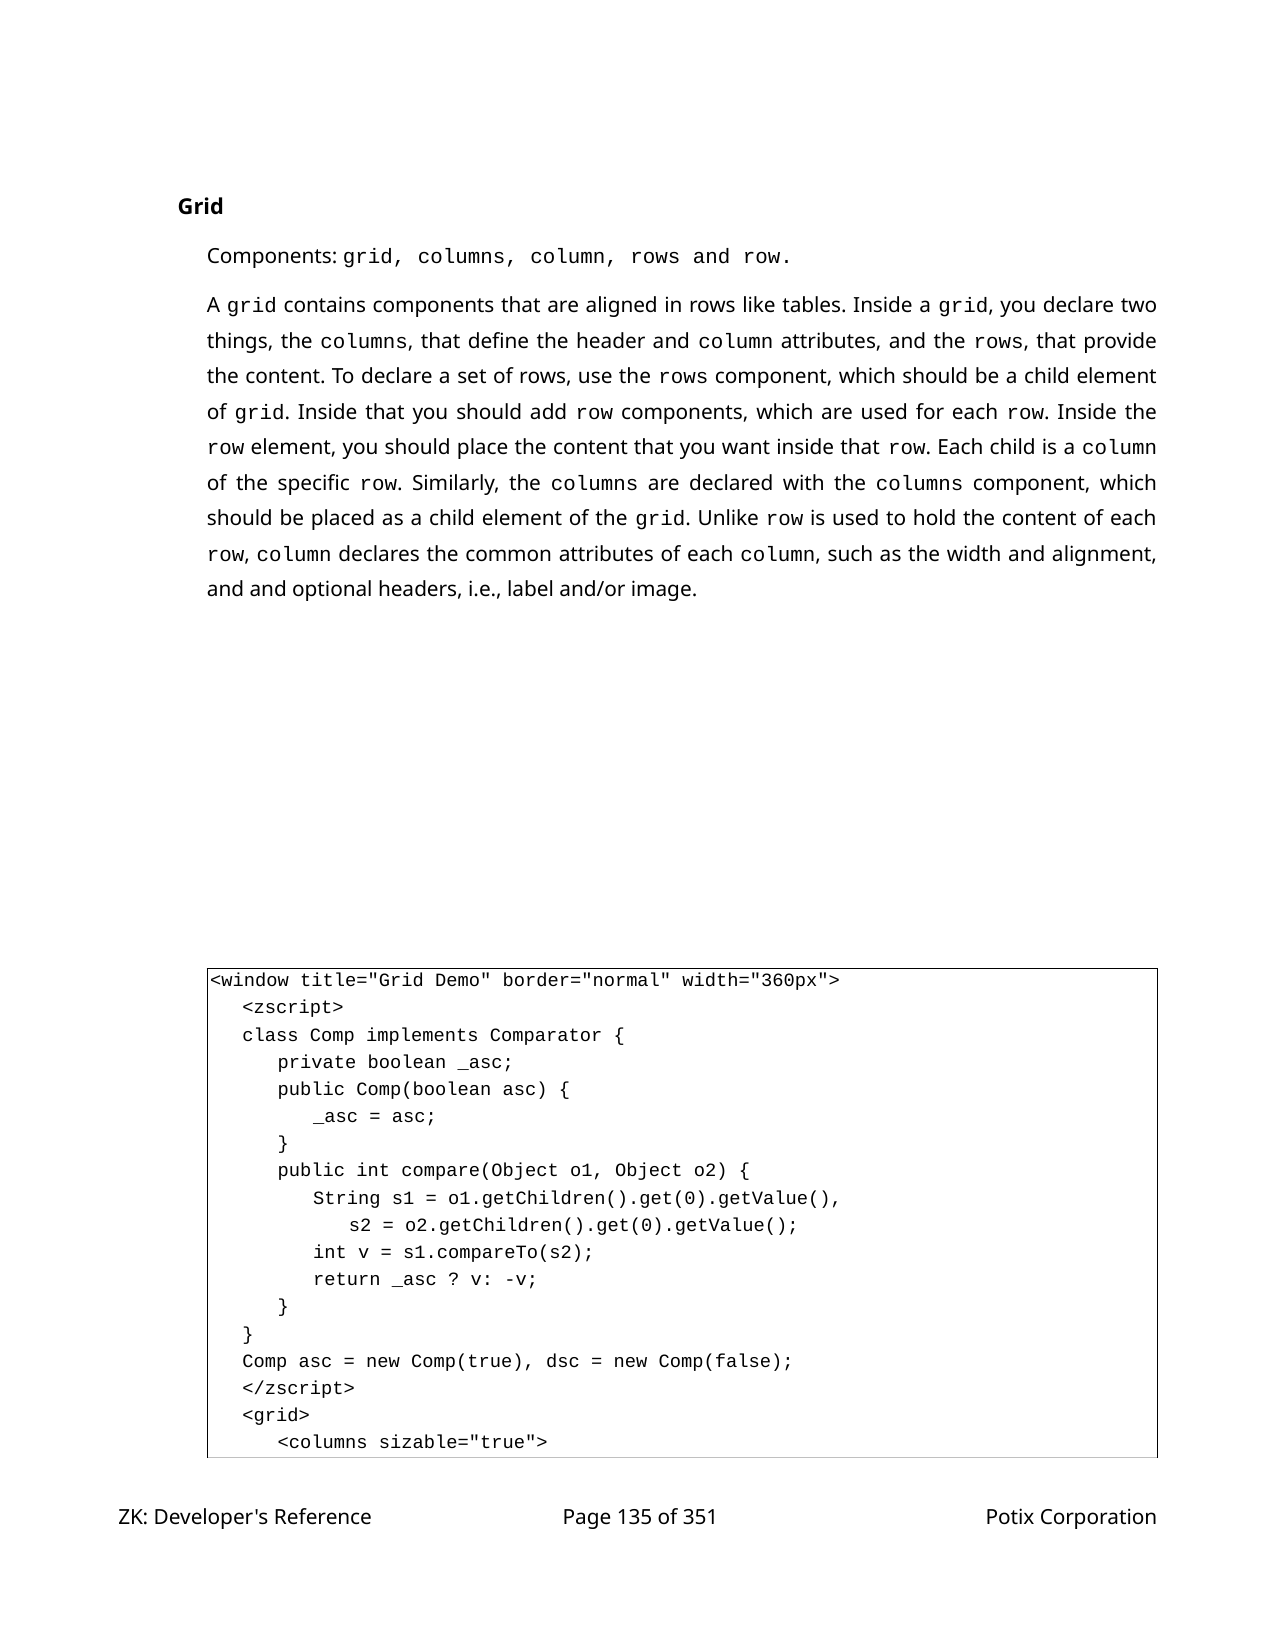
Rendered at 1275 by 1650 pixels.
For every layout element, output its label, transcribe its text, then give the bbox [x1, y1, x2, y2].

text public Comp(boolean asc) { [208, 1077, 1157, 1101]
text int v = s1.compareTo(s2); [208, 1240, 1157, 1264]
text <columns sizable="true"> [208, 1430, 1157, 1457]
subtitle Grid [177, 191, 1157, 221]
text private boolean _asc; [208, 1049, 1157, 1074]
text class Comp implements Comparator { [208, 1022, 1157, 1047]
text </zscript> [208, 1376, 1157, 1400]
text <zscript> [208, 995, 1157, 1019]
text Comp asc = new Comp(true), dsc = new Comp(false); [208, 1349, 1157, 1373]
text _asc = asc; [208, 1104, 1157, 1128]
text } [208, 1294, 1157, 1318]
text s2 = o2.getChildren().get(0).getValue(); [208, 1213, 1157, 1237]
text } [208, 1321, 1157, 1346]
text <grid> [208, 1403, 1157, 1427]
text public int compare(Object o1, Object o2) { [208, 1158, 1157, 1183]
text A grid contains components that are aligned in rows like tables. Inside a grid, you declare two things, the columns, that define the header and column attributes, and the rows, that provide the content. To declare a set of rows, use the rows component, which should be a child element of grid. Inside that you should add row components, which are used for each row. Inside the row element, you should place the content that you want inside that row. Each child is a column of the specific row. Similarly, the columns are declared with the columns component, which should be placed as a child element of the grid. Unlike row is used to hold the content of each row, column declares the common attributes of each column, such as the width and alignment, and and optional headers, i.e., label and/or image. [207, 290, 1157, 603]
text Components: grid, columns, column, rows and row. [207, 241, 1157, 270]
text } [208, 1131, 1157, 1155]
text return _asc ? v: -v; [208, 1267, 1157, 1291]
text String s1 = o1.getChildren().get(0).getValue(), [208, 1186, 1157, 1210]
text <window title="Grid Demo" border="normal" width="360px"> [208, 969, 1157, 992]
